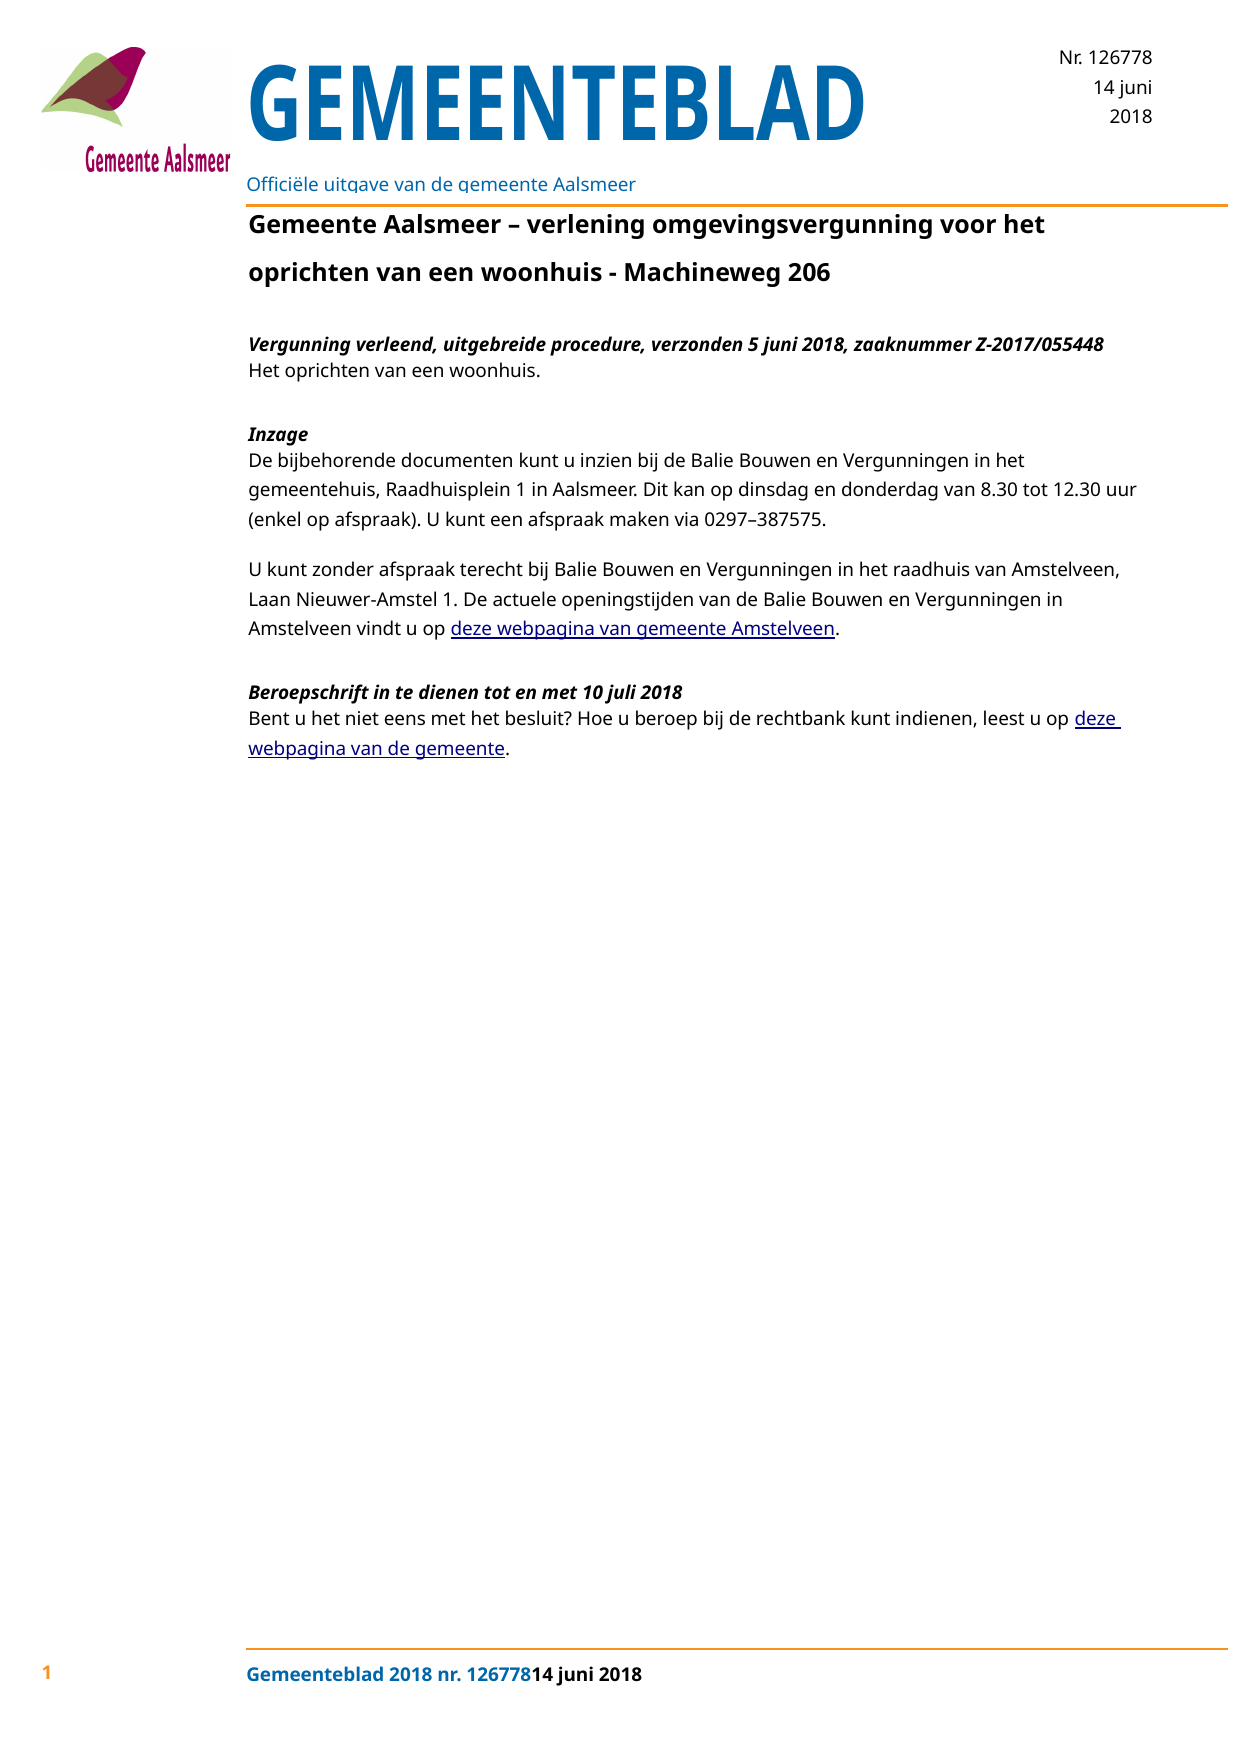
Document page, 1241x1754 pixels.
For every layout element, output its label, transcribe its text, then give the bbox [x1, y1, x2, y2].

text Bent u het niet eens met het besluit? Hoe u beroep bij de rechtbank kunt indienen, leest u op deze webpagina van de gemeente. [248, 705, 1152, 761]
text Vergunning verleend, uitgebreide procedure, verzonden 5 juni 2018, zaaknummer Z-2017/055448 [248, 331, 1152, 357]
text Inzage [248, 421, 1152, 447]
text Gemeente Aalsmeer – verlening omgevingsvergunning voor het oprichten van een woonhuis - Machineweg 206 [248, 207, 1152, 288]
picture [41, 47, 231, 172]
text Beroepschrift in te dienen tot en met 10 juli 2018 [248, 679, 1152, 705]
text Het oprichten van een woonhuis. [248, 357, 1152, 383]
text U kunt zonder afspraak terecht bij Balie Bouwen en Vergunningen in het raadhuis van Amstelveen, Laan Nieuwer-Amstel 1. De actuele openingstijden van de Balie Bouwen en Vergunningen in Amstelveen vindt u op deze webpagina van gemeente Amstelveen. [248, 556, 1152, 641]
text De bijbehorende documenten kunt u inzien bij de Balie Bouwen en Vergunningen in het gemeentehuis, Raadhuisplein 1 in Aalsmeer. Dit kan op dinsdag en donderdag van 8.30 tot 12.30 uur (enkel op afspraak). U kunt een afspraak maken via 0297–387575. [248, 447, 1152, 532]
